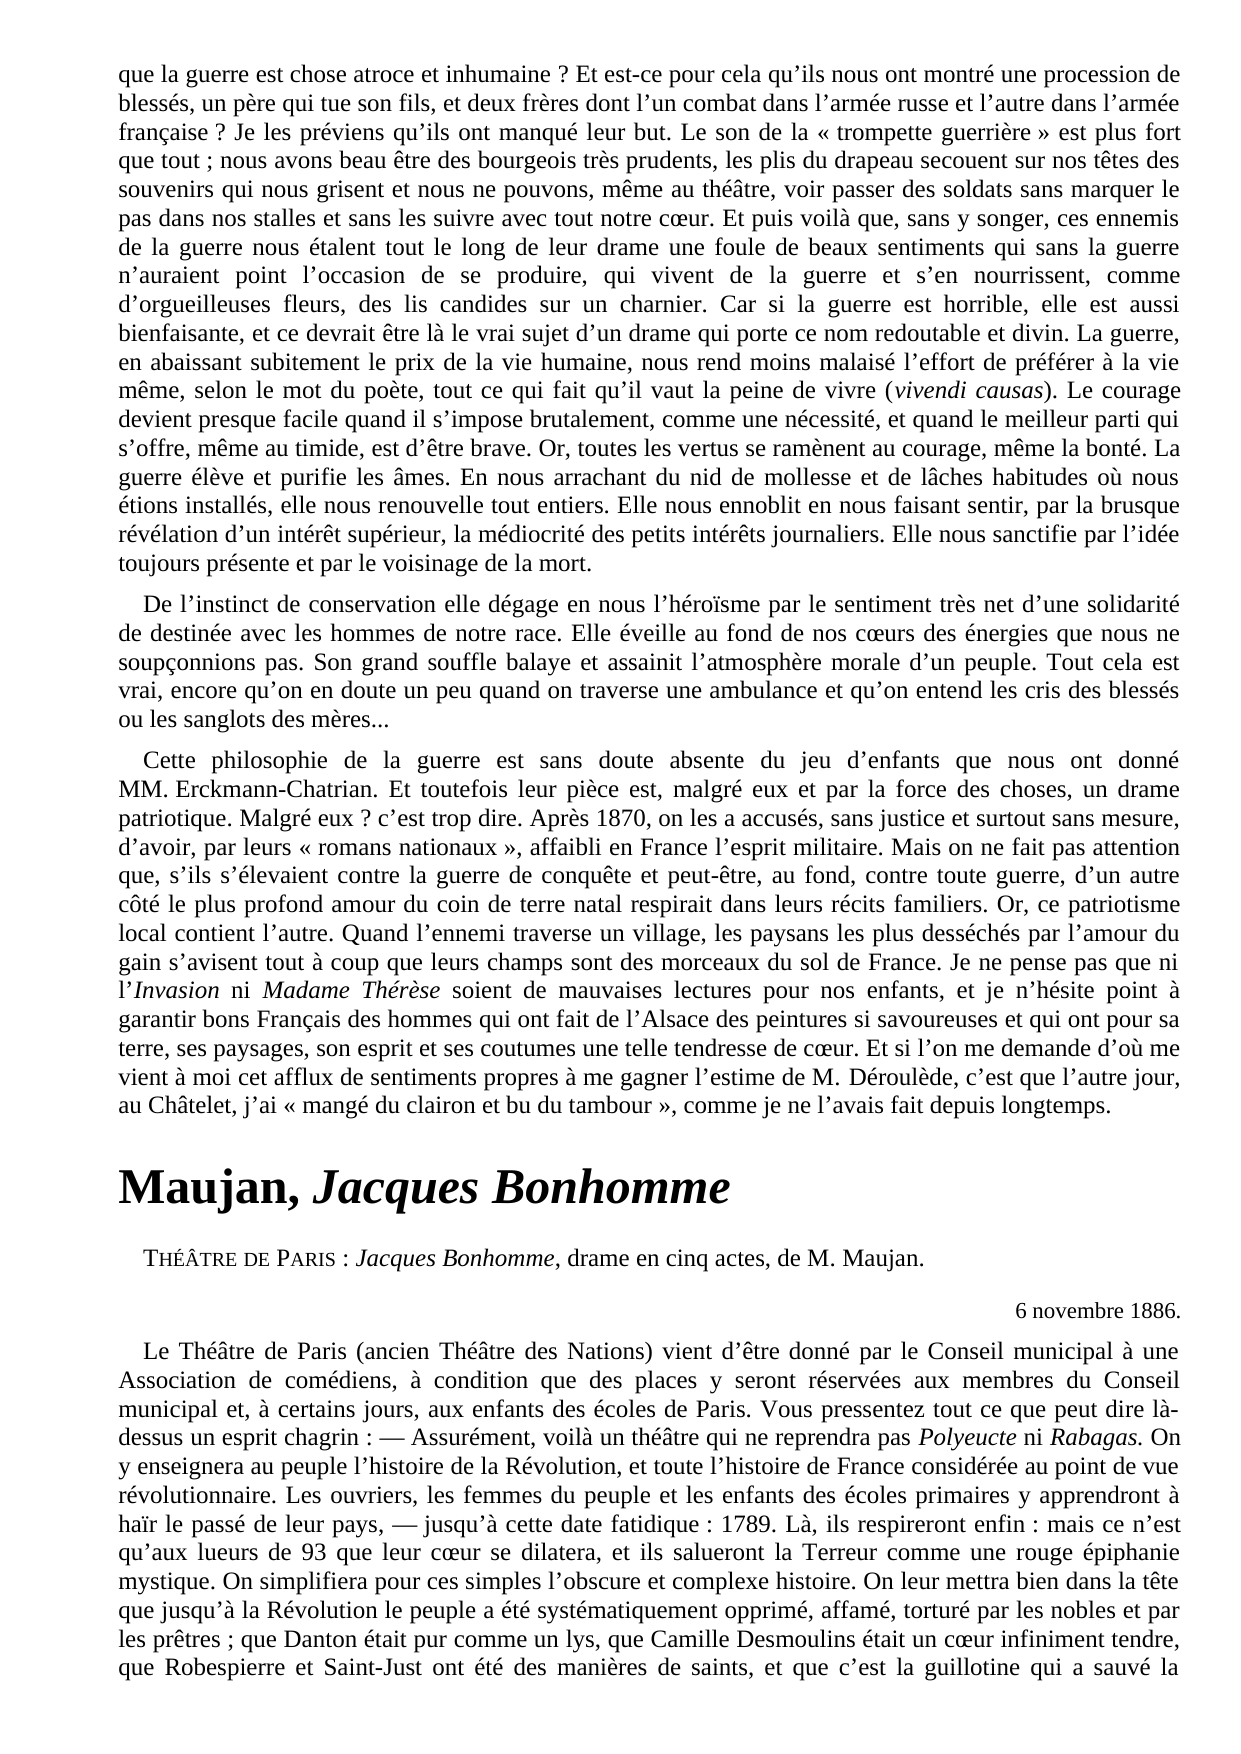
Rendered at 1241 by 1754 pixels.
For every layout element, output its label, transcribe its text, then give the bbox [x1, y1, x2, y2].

text De l’instinct de conservation elle dégage en nous l’héroïsme par le sentiment très net d’une solidarité de destinée avec les hommes de notre race. Elle éveille au fond de nos cœurs des énergies que nous ne soupçonnions pas. Son grand souffle balaye et assainit l’atmosphère morale d’un peuple. Tout cela est vrai, encore qu’on en doute un peu quand on traverse une ambulance et qu’on entend les cris des blessés ou les sanglots des mères... [118, 589, 1181, 733]
subtitle Maujan, Jacques Bonhomme [118, 1157, 1181, 1214]
text Cette philosophie de la guerre est sans doute absente du jeu d’enfants que nous ont donné MM. Erckmann-Chatrian. Et toutefois leur pièce est, malgré eux et par la force des choses, un drame patriotique. Malgré eux ? c’est trop dire. Après 1870, on les a accusés, sans justice et surtout sans mesure, d’avoir, par leurs « romans nationaux », affaibli en France l’esprit militaire. Mais on ne fait pas attention que, s’ils s’élevaient contre la guerre de conquête et peut-être, au fond, contre toute guerre, d’un autre côté le plus profond amour du coin de terre natal respirait dans leurs récits familiers. Or, ce patriotisme local contient l’autre. Quand l’ennemi traverse un village, les paysans les plus desséchés par l’amour du gain s’avisent tout à coup que leurs champs sont des morceaux du sol de France. Je ne pense pas que ni l’Invasion ni Madame Thérèse soient de mauvaises lectures pour nos enfants, et je n’hésite point à garantir bons Français des hommes qui ont fait de l’Alsace des peintures si savoureuses et qui ont pour sa terre, ses paysages, son esprit et ses coutumes une telle tendresse de cœur. Et si l’on me demande d’où me vient à moi cet afflux de sentiments propres à me gagner l’estime de M. Déroulède, c’est que l’autre jour, au Châtelet, j’ai « mangé du clairon et bu du tambour », comme je ne l’avais fait depuis longtemps. [118, 745, 1181, 1119]
text 6 novembre 1886. [118, 1297, 1181, 1324]
text Théâtre de Paris : Jacques Bonhomme, drame en cinq actes, de M. Maujan. [118, 1243, 1181, 1272]
text Le Théâtre de Paris (ancien Théâtre des Nations) vient d’être donné par le Conseil municipal à une Association de comédiens, à condition que des places y seront réservées aux membres du Conseil municipal et, à certains jours, aux enfants des écoles de Paris. Vous pressentez tout ce que peut dire là-dessus un esprit chagrin : — Assurément, voilà un théâtre qui ne reprendra pas Polyeucte ni Rabagas. On y enseignera au peuple l’histoire de la Révolution, et toute l’histoire de France considérée au point de vue révolutionnaire. Les ouvriers, les femmes du peuple et les enfants des écoles primaires y apprendront à haïr le passé de leur pays, — jusqu’à cette date fatidique : 1789. Là, ils respireront enfin : mais ce n’est qu’aux lueurs de 93 que leur cœur se dilatera, et ils salueront la Terreur comme une rouge épiphanie mystique. On simplifiera pour ces simples l’obscure et complexe histoire. On leur mettra bien dans la tête que jusqu’à la Révolution le peuple a été systématiquement opprimé, affamé, torturé par les nobles et par les prêtres ; que Danton était pur comme un lys, que Camille Desmoulins était un cœur infiniment tendre, que Robespierre et Saint-Just ont été des manières de saints, et que c’est la guillotine qui a sauvé la [118, 1336, 1181, 1681]
text que la guerre est chose atroce et inhumaine ? Et est-ce pour cela qu’ils nous ont montré une procession de blessés, un père qui tue son fils, et deux frères dont l’un combat dans l’armée russe et l’autre dans l’armée française ? Je les préviens qu’ils ont manqué leur but. Le son de la « trompette guerrière » est plus fort que tout ; nous avons beau être des bourgeois très prudents, les plis du drapeau secouent sur nos têtes des souvenirs qui nous grisent et nous ne pouvons, même au théâtre, voir passer des soldats sans marquer le pas dans nos stalles et sans les suivre avec tout notre cœur. Et puis voilà que, sans y songer, ces ennemis de la guerre nous étalent tout le long de leur drame une foule de beaux sentiments qui sans la guerre n’auraient point l’occasion de se produire, qui vivent de la guerre et s’en nourrissent, comme d’orgueilleuses fleurs, des lis candides sur un charnier. Car si la guerre est horrible, elle est aussi bienfaisante, et ce devrait être là le vrai sujet d’un drame qui porte ce nom redoutable et divin. La guerre, en abaissant subitement le prix de la vie humaine, nous rend moins malaisé l’effort de préférer à la vie même, selon le mot du poète, tout ce qui fait qu’il vaut la peine de vivre (vivendi causas). Le courage devient presque facile quand il s’impose brutalement, comme une nécessité, et quand le meilleur parti qui s’offre, même au timide, est d’être brave. Or, toutes les vertus se ramènent au courage, même la bonté. La guerre élève et purifie les âmes. En nous arrachant du nid de mollesse et de lâches habitudes où nous étions installés, elle nous renouvelle tout entiers. Elle nous ennoblit en nous faisant sentir, par la brusque révélation d’un intérêt supérieur, la médiocrité des petits intérêts journaliers. Elle nous sanctifie par l’idée toujours présente et par le voisinage de la mort. [118, 59, 1181, 577]
